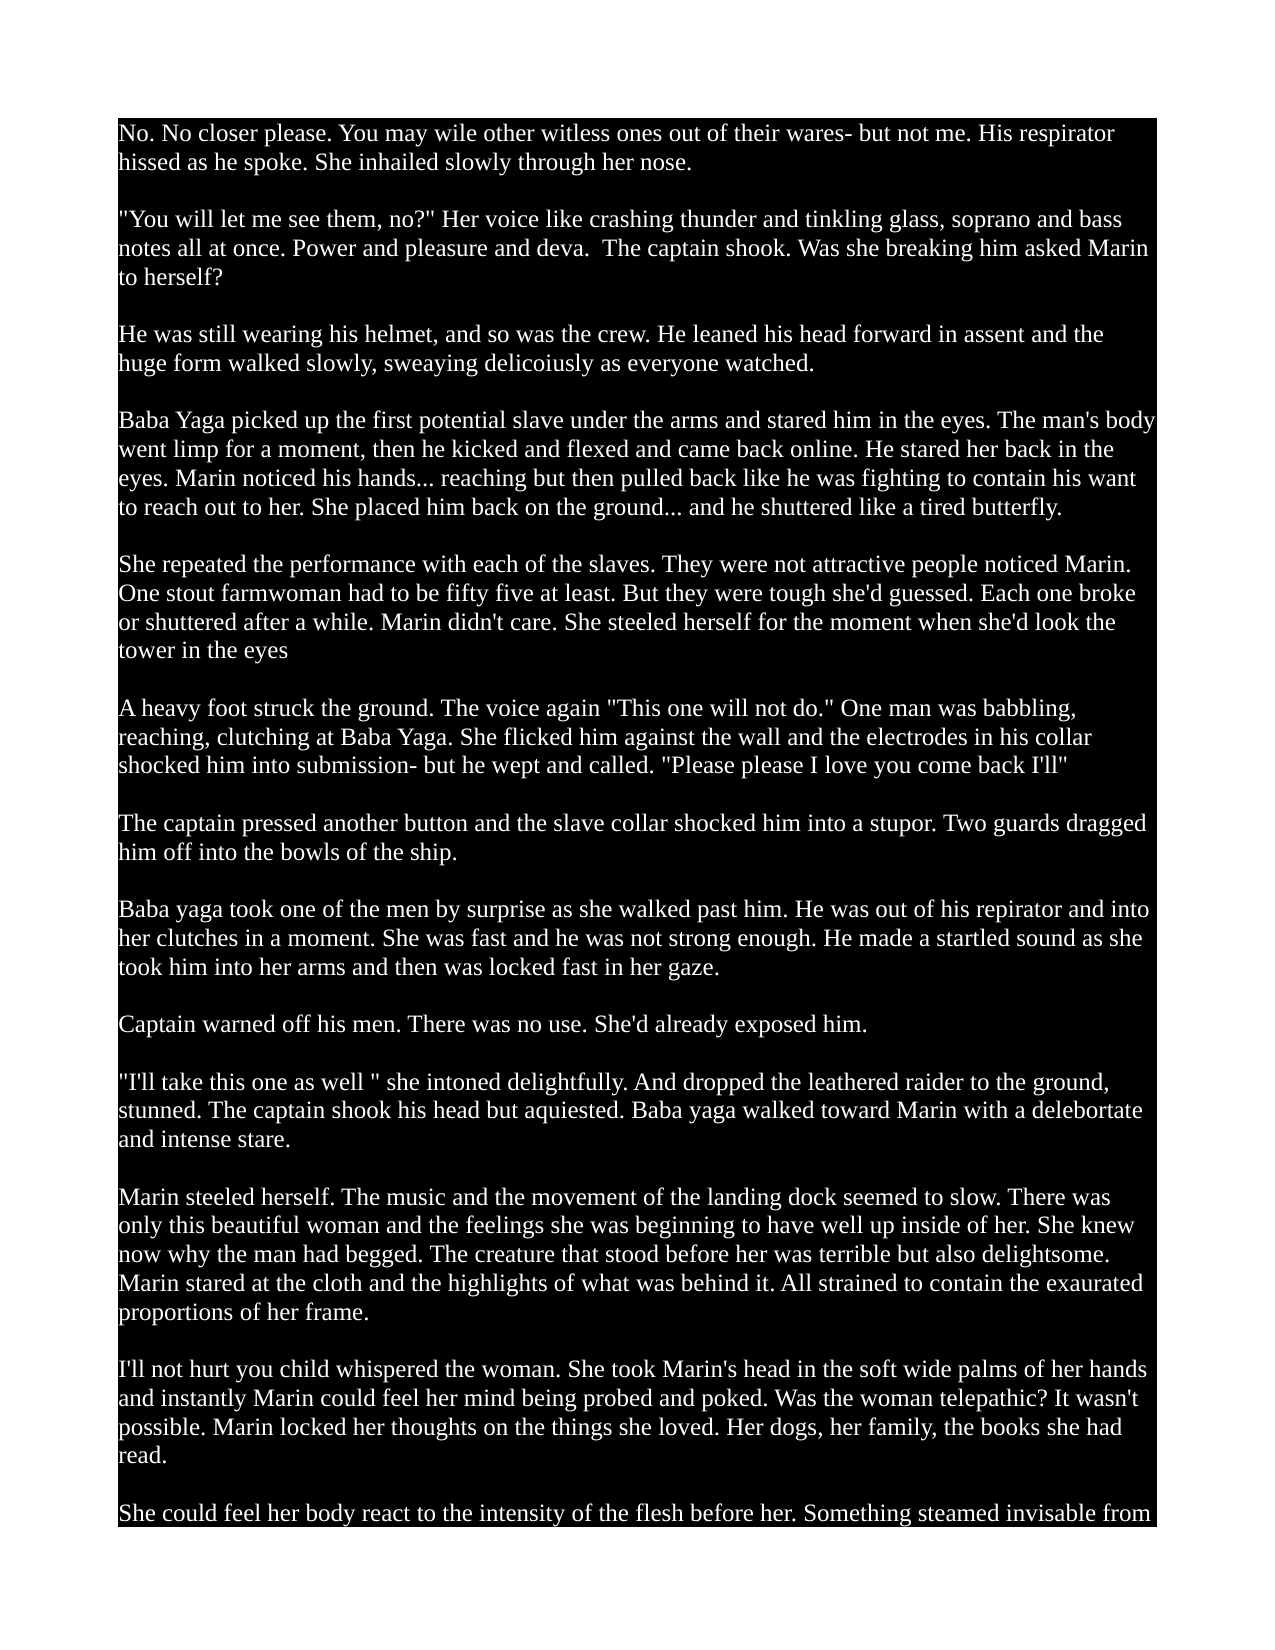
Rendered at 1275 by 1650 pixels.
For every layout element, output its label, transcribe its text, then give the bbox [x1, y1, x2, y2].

text Captain warned off his men. There was no use. She'd already exposed him. [118, 1009, 1157, 1038]
text "I'll take this one as well " she intoned delightfully. And dropped the leathered raider to the ground, stunned. The captain shook his head but aquiested. Baba yaga walked toward Marin with a delebortate and intense stare. [118, 1067, 1157, 1153]
text She repeated the performance with each of the slaves. They were not attractive people noticed Marin. One stout farmwoman had to be fifty five at least. But they were tough she'd guessed. Each one broke or shuttered after a while. Marin didn't care. She steeled herself for the moment when she'd look the tower in the eyes [118, 549, 1157, 664]
text He was still wearing his helmet, and so was the crew. He leaned his head forward in assent and the huge form walked slowly, sweaying delicoiusly as everyone watched. [118, 319, 1157, 377]
text A heavy foot struck the ground. The voice again "This one will not do." One man was babbling, reaching, clutching at Baba Yaga. She flicked him against the wall and the electrodes in his collar shocked him into submission- but he wept and called. "Please please I love you come back I'll" The captain pressed another button and the slave collar shocked him into a stupor. Two guards dragged him off into the bowls of the ship. Baba yaga took one of the men by surprise as she walked past him. He was out of his repirator and into her clutches in a moment. She was fast and he was not strong enough. He made a startled sound as she took him into her arms and then was locked fast in her gaze. [118, 693, 1157, 981]
text No. No closer please. You may wile other witless ones out of their wares- but not me. His respirator hissed as he spoke. She inhailed slowly through her nose. [118, 118, 1157, 176]
text She could feel her body react to the intensity of the flesh before her. Something steamed invisable from [118, 1498, 1157, 1527]
text Baba Yaga picked up the first potential slave under the arms and stared him in the eyes. The man's body went limp for a moment, then he kicked and flexed and came back online. He stared her back in the eyes. Marin noticed his hands... reaching but then pulled back like he was fighting to contain his want to reach out to her. She placed him back on the ground... and he shuttered like a tired butterfly. [118, 406, 1157, 521]
text "You will let me see them, no?" Her voice like crashing thunder and tinkling glass, soprano and bass notes all at once. Power and pleasure and deva. The captain shook. Was she breaking him asked Marin to herself? [118, 204, 1157, 319]
text I'll not hurt you child whispered the woman. She took Marin's head in the soft wide palms of her hands and instantly Marin could feel her mind being probed and poked. Was the woman telepathic? It wasn't possible. Marin locked her thoughts on the things she loved. Her dogs, her family, the books she had read. [118, 1354, 1157, 1469]
text Marin steeled herself. The music and the movement of the landing dock seemed to slow. There was only this beautiful woman and the feelings she was beginning to have well up inside of her. She knew now why the man had begged. The creature that stood before her was terrible but also delightsome. Marin stared at the cloth and the highlights of what was behind it. All strained to contain the exaurated proportions of her frame. [118, 1182, 1157, 1326]
